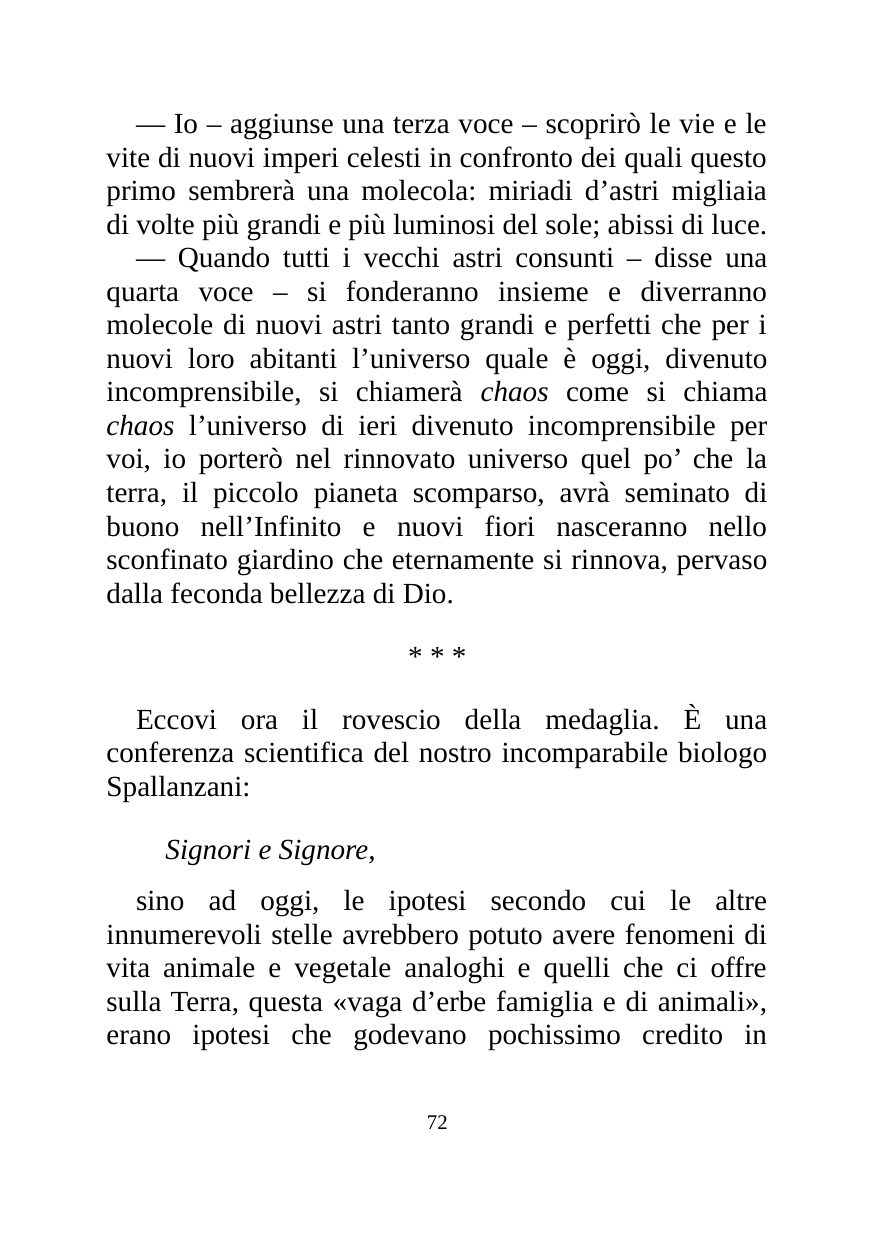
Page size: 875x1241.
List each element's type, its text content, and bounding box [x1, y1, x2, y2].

text * * * [106, 639, 768, 672]
text Signori e Signore, [136, 832, 768, 866]
text Eccovi ora il rovescio della medaglia. È una conferenza scientifica del nostro incomparabile biologo Spallanzani: [106, 702, 768, 802]
text — Io – aggiunse una terza voce – scoprirò le vie e le vite di nuovi imperi celesti in confronto dei quali questo primo sembrerà una molecola: miriadi d’astri migliaia di volte più grandi e più luminosi del sole; abissi di luce. [106, 106, 768, 240]
text sino ad oggi, le ipotesi secondo cui le altre innumerevoli stelle avrebbero potuto avere fenomeni di vita animale e vegetale analoghi e quelli che ci offre sulla Terra, questa «vaga d’erbe famiglia e di animali», erano ipotesi che godevano pochissimo credito in [106, 883, 768, 1051]
text — Quando tutti i vecchi astri consunti – disse una quarta voce – si fonderanno insieme e diverranno molecole di nuovi astri tanto grandi e perfetti che per i nuovi loro abitanti l’universo quale è oggi, divenuto incomprensibile, si chiamerà chaos come si chiama chaos l’universo di ieri divenuto incomprensibile per voi, io porterò nel rinnovato universo quel po’ che la terra, il piccolo pianeta scomparso, avrà seminato di buono nell’Infinito e nuovi fiori nasceranno nello sconfinato giardino che eternamente si rinnova, pervaso dalla feconda bellezza di Dio. [106, 240, 768, 609]
